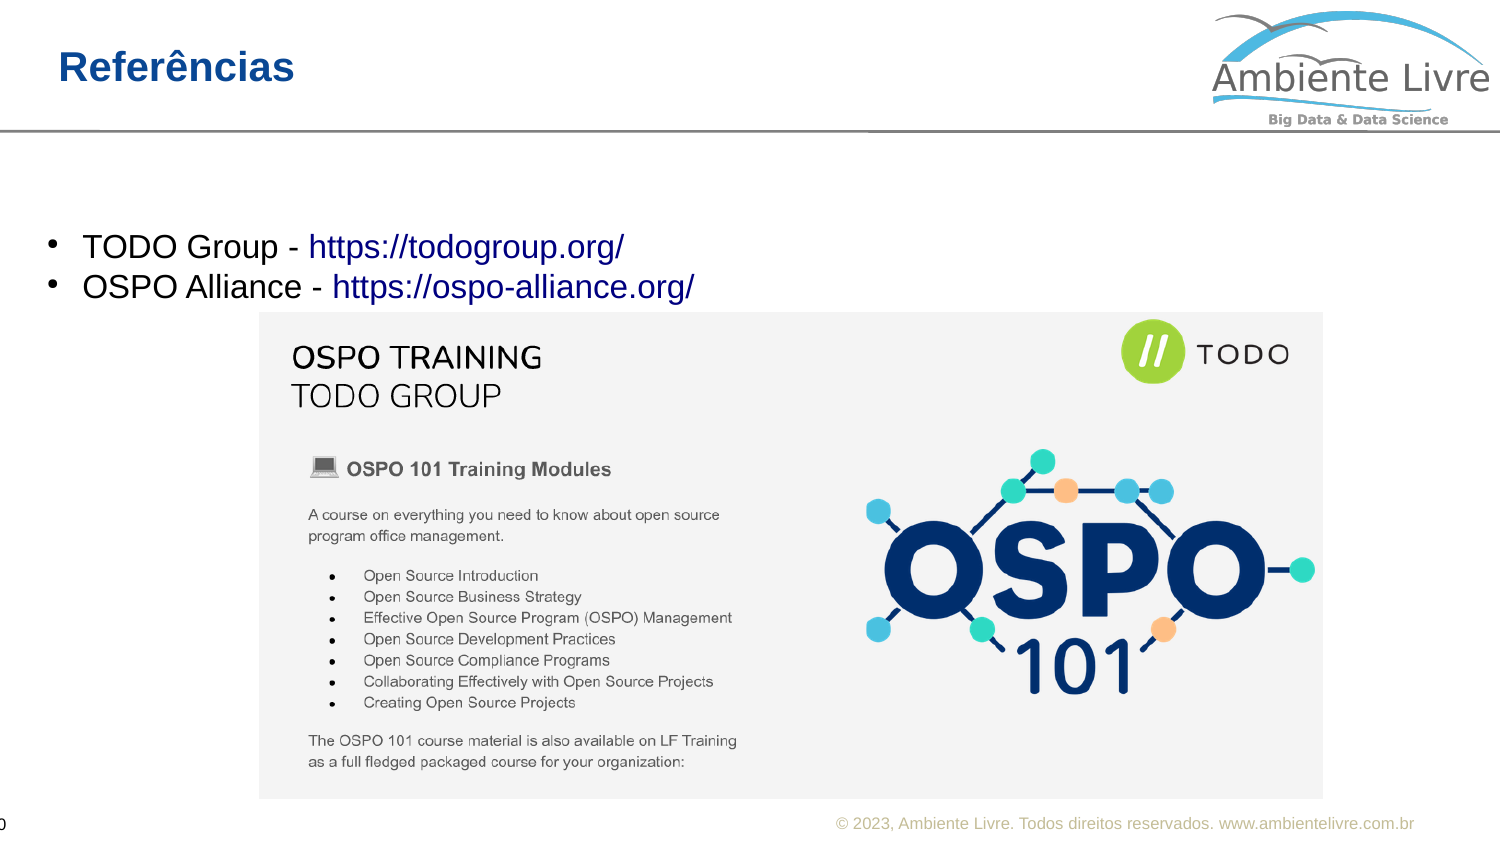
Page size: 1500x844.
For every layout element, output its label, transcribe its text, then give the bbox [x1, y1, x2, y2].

picture [1212, 11, 1489, 127]
title Referências [43, 8, 1127, 129]
picture [187, 312, 1323, 799]
text_box TODO Group - https://todogroup.org/ OSPO Alliance - https://ospo-alliance.org/ [32, 178, 1347, 313]
